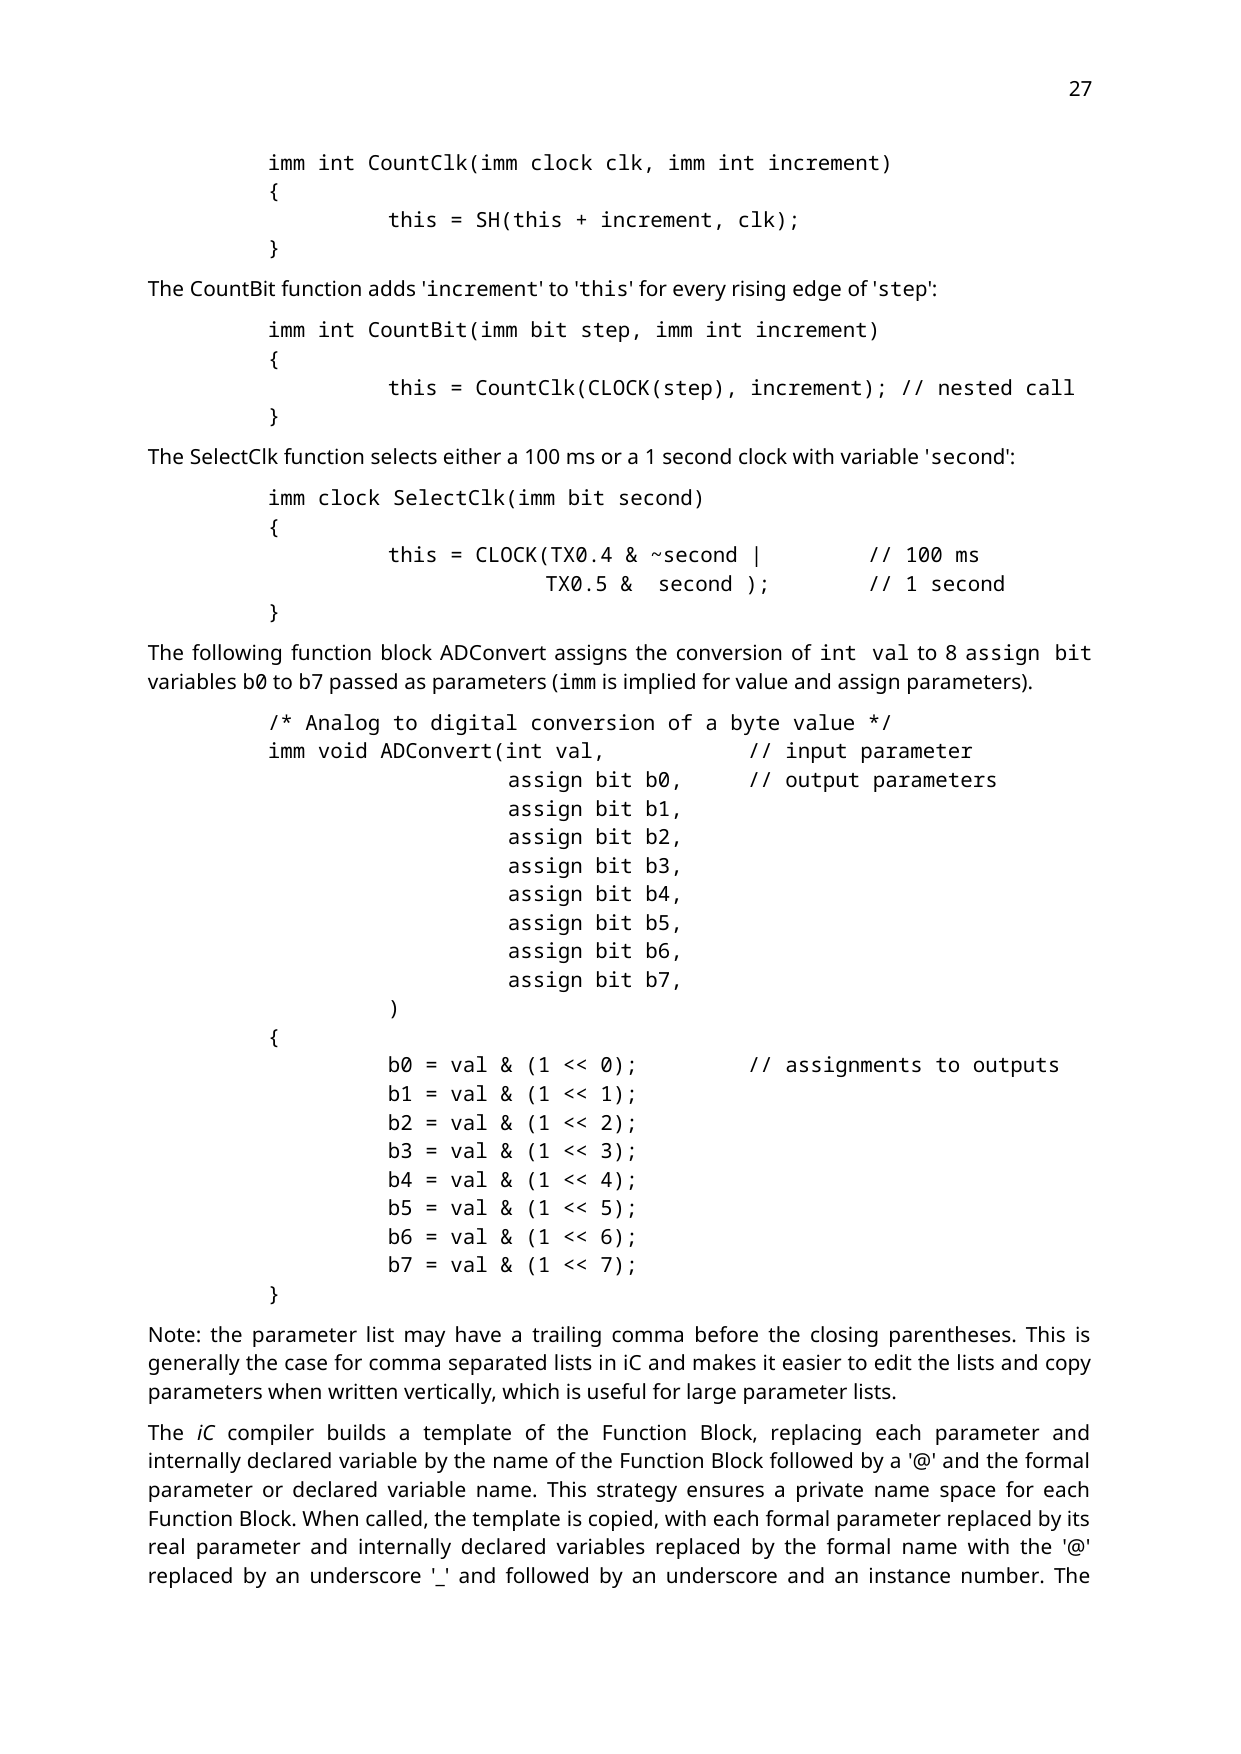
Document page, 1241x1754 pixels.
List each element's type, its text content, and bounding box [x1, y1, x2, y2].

text The SelectClk function selects either a 100 ms or a 1 second clock with variable 'second': [148, 442, 1092, 471]
text The iC compiler builds a template of the Function Block, replacing each parameter and internally declared variable by the name of the Function Block followed by a '@' and the formal parameter or declared variable name. This strategy ensures a private name space for each Function Block. When called, the template is copied, with each formal parameter replaced by its real parameter and internally declared variables replaced by the formal name with the '@' replaced by an underscore '_' and followed by an underscore and an instance number. The [148, 1418, 1092, 1589]
text /* Analog to digital conversion of a byte value */ imm void ADConvert(int val, // input parameter assign bit b0, // output parameters assign bit b1, assign bit b2, assign bit b3, assign bit b4, assign bit b5, assign bit b6, assign bit b7, ) { b0 = val & (1 << 0); // assignments to outputs b1 = val & (1 << 1); b2 = val & (1 << 2); b3 = val & (1 << 3); b4 = val & (1 << 4); b5 = val & (1 << 5); b6 = val & (1 << 6); b7 = val & (1 << 7); } [268, 708, 1092, 1307]
text The following function block ADConvert assigns the conversion of int val to 8 assign bit variables b0 to b7 passed as parameters (imm is implied for value and assign parameters). [148, 638, 1092, 695]
text Note: the parameter list may have a trailing comma before the closing parentheses. This is generally the case for comma separated lists in iC and makes it easier to edit the lists and copy parameters when written vertically, which is useful for large parameter lists. [148, 1320, 1092, 1405]
text imm int CountClk(imm clock clk, imm int increment) { this = SH(this + increment, clk); } [268, 148, 1092, 262]
text imm clock SelectClk(imm bit second) { this = CLOCK(TX0.4 & ~second | // 100 ms TX0.5 & second ); // 1 second } [268, 483, 1092, 626]
text The CountBit function adds 'increment' to 'this' for every rising edge of 'step': [148, 274, 1092, 303]
text imm int CountBit(imm bit step, imm int increment) { this = CountClk(CLOCK(step), increment); // nested call } [268, 315, 1092, 429]
